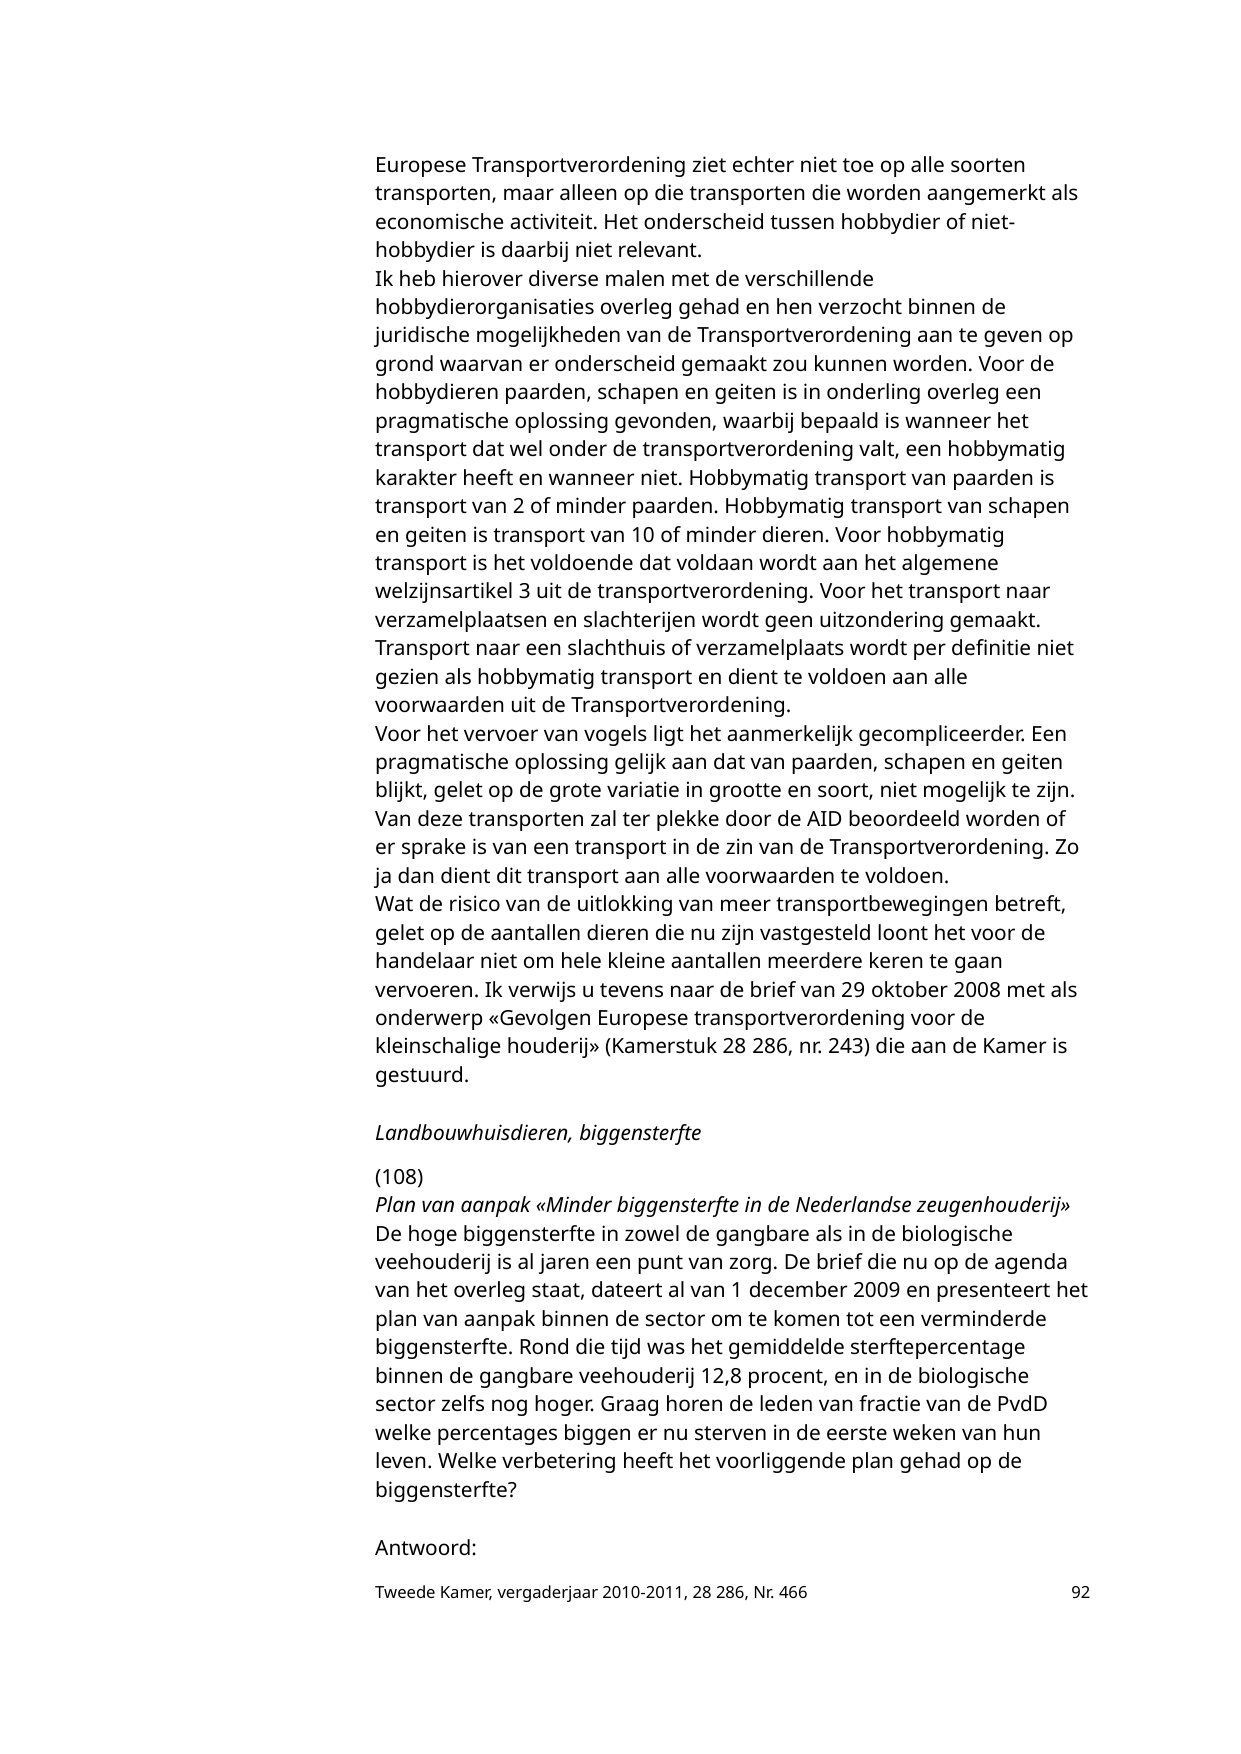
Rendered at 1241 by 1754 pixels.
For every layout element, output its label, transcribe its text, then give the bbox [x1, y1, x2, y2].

text De hoge biggensterfte in zowel de gangbare als in de biologische veehouderij is al jaren een punt van zorg. De brief die nu op de agenda van het overleg staat, dateert al van 1 december 2009 en presenteert het plan van aanpak binnen de sector om te komen tot een verminderde biggensterfte. Rond die tijd was het gemiddelde sterftepercentage binnen de gangbare veehouderij 12,8 procent, en in de biologische sector zelfs nog hoger. Graag horen de leden van fractie van de PvdD welke percentages biggen er nu sterven in de eerste weken van hun leven. Welke verbetering heeft het voorliggende plan gehad op de biggensterfte? [375, 1219, 1090, 1503]
text Europese Transportverordening ziet echter niet toe op alle soorten transporten, maar alleen op die transporten die worden aangemerkt als economische activiteit. Het onderscheid tussen hobbydier of niet-hobbydier is daarbij niet relevant. [375, 150, 1090, 264]
text Voor het vervoer van vogels ligt het aanmerkelijk gecompliceerder. Een pragmatische oplossing gelijk aan dat van paarden, schapen en geiten blijkt, gelet op de grote variatie in grootte en soort, niet mogelijk te zijn. Van deze transporten zal ter plekke door de AID beoordeeld worden of er sprake is van een transport in de zin van de Transportverordening. Zo ja dan dient dit transport aan alle voorwaarden te voldoen. [375, 719, 1090, 889]
text Antwoord: [375, 1533, 1090, 1562]
text Plan van aanpak «Minder biggensterfte in de Nederlandse zeugenhouderij» [375, 1190, 1090, 1219]
text (108) [375, 1162, 1090, 1190]
text Wat de risico van de uitlokking van meer transportbewegingen betreft, gelet op de aantallen dieren die nu zijn vastgesteld loont het voor de handelaar niet om hele kleine aantallen meerdere keren te gaan vervoeren. Ik verwijs u tevens naar de brief van 29 oktober 2008 met als onderwerp «Gevolgen Europese transportverordening voor de kleinschalige houderij» (Kamerstuk 28 286, nr. 243) die aan de Kamer is gestuurd. [375, 889, 1090, 1088]
text Landbouwhuisdieren, biggensterfte [375, 1118, 1090, 1147]
text Ik heb hierover diverse malen met de verschillende hobbydierorganisaties overleg gehad en hen verzocht binnen de juridische mogelijkheden van de Transportverordening aan te geven op grond waarvan er onderscheid gemaakt zou kunnen worden. Voor de hobbydieren paarden, schapen en geiten is in onderling overleg een pragmatische oplossing gevonden, waarbij bepaald is wanneer het transport dat wel onder de transportverordening valt, een hobbymatig karakter heeft en wanneer niet. Hobbymatig transport van paarden is transport van 2 of minder paarden. Hobbymatig transport van schapen en geiten is transport van 10 of minder dieren. Voor hobbymatig transport is het voldoende dat voldaan wordt aan het algemene welzijnsartikel 3 uit de transportverordening. Voor het transport naar verzamelplaatsen en slachterijen wordt geen uitzondering gemaakt. Transport naar een slachthuis of verzamelplaats wordt per definitie niet gezien als hobbymatig transport en dient te voldoen aan alle voorwaarden uit de Transportverordening. [375, 264, 1090, 719]
